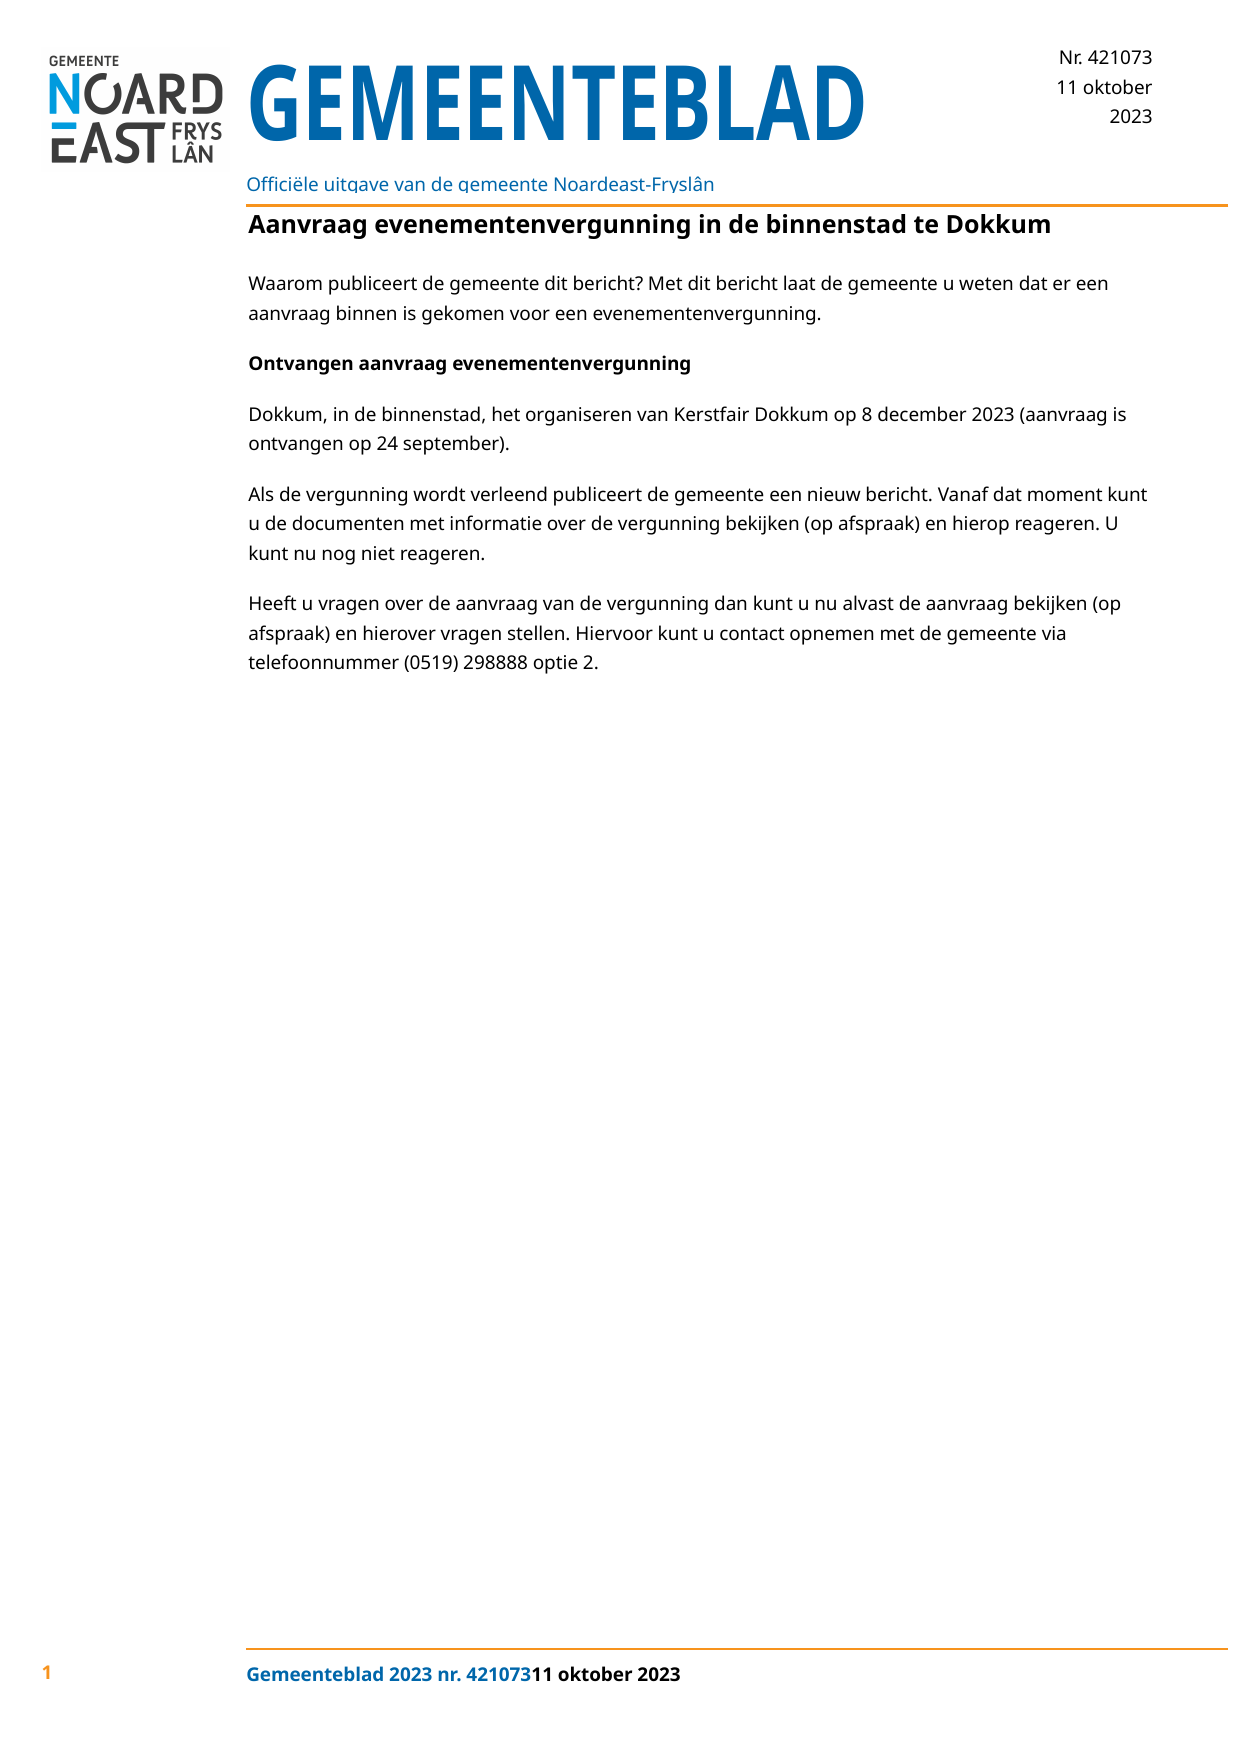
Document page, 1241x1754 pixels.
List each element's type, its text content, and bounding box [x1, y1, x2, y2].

text Heeft u vragen over de aanvraag van de vergunning dan kunt u nu alvast de aanvraag bekijken (op afspraak) en hierover vragen stellen. Hiervoor kunt u contact opnemen met de gemeente via telefoonnummer (0519) 298888 optie 2. [248, 590, 1152, 675]
text Ontvangen aanvraag evenementenvergunning [248, 350, 1152, 376]
picture [41, 47, 231, 172]
text Waarom publiceert de gemeente dit bericht? Met dit bericht laat de gemeente u weten dat er een aanvraag binnen is gekomen voor een evenementenvergunning. [248, 270, 1152, 326]
text Dokkum, in de binnenstad, het organiseren van Kerstfair Dokkum op 8 december 2023 (aanvraag is ontvangen op 24 september). [248, 401, 1152, 456]
text Als de vergunning wordt verleend publiceert de gemeente een nieuw bericht. Vanaf dat moment kunt u de documenten met informatie over de vergunning bekijken (op afspraak) en hierop reageren. U kunt nu nog niet reageren. [248, 481, 1152, 566]
text Aanvraag evenementenvergunning in de binnenstad te Dokkum [248, 207, 1152, 241]
